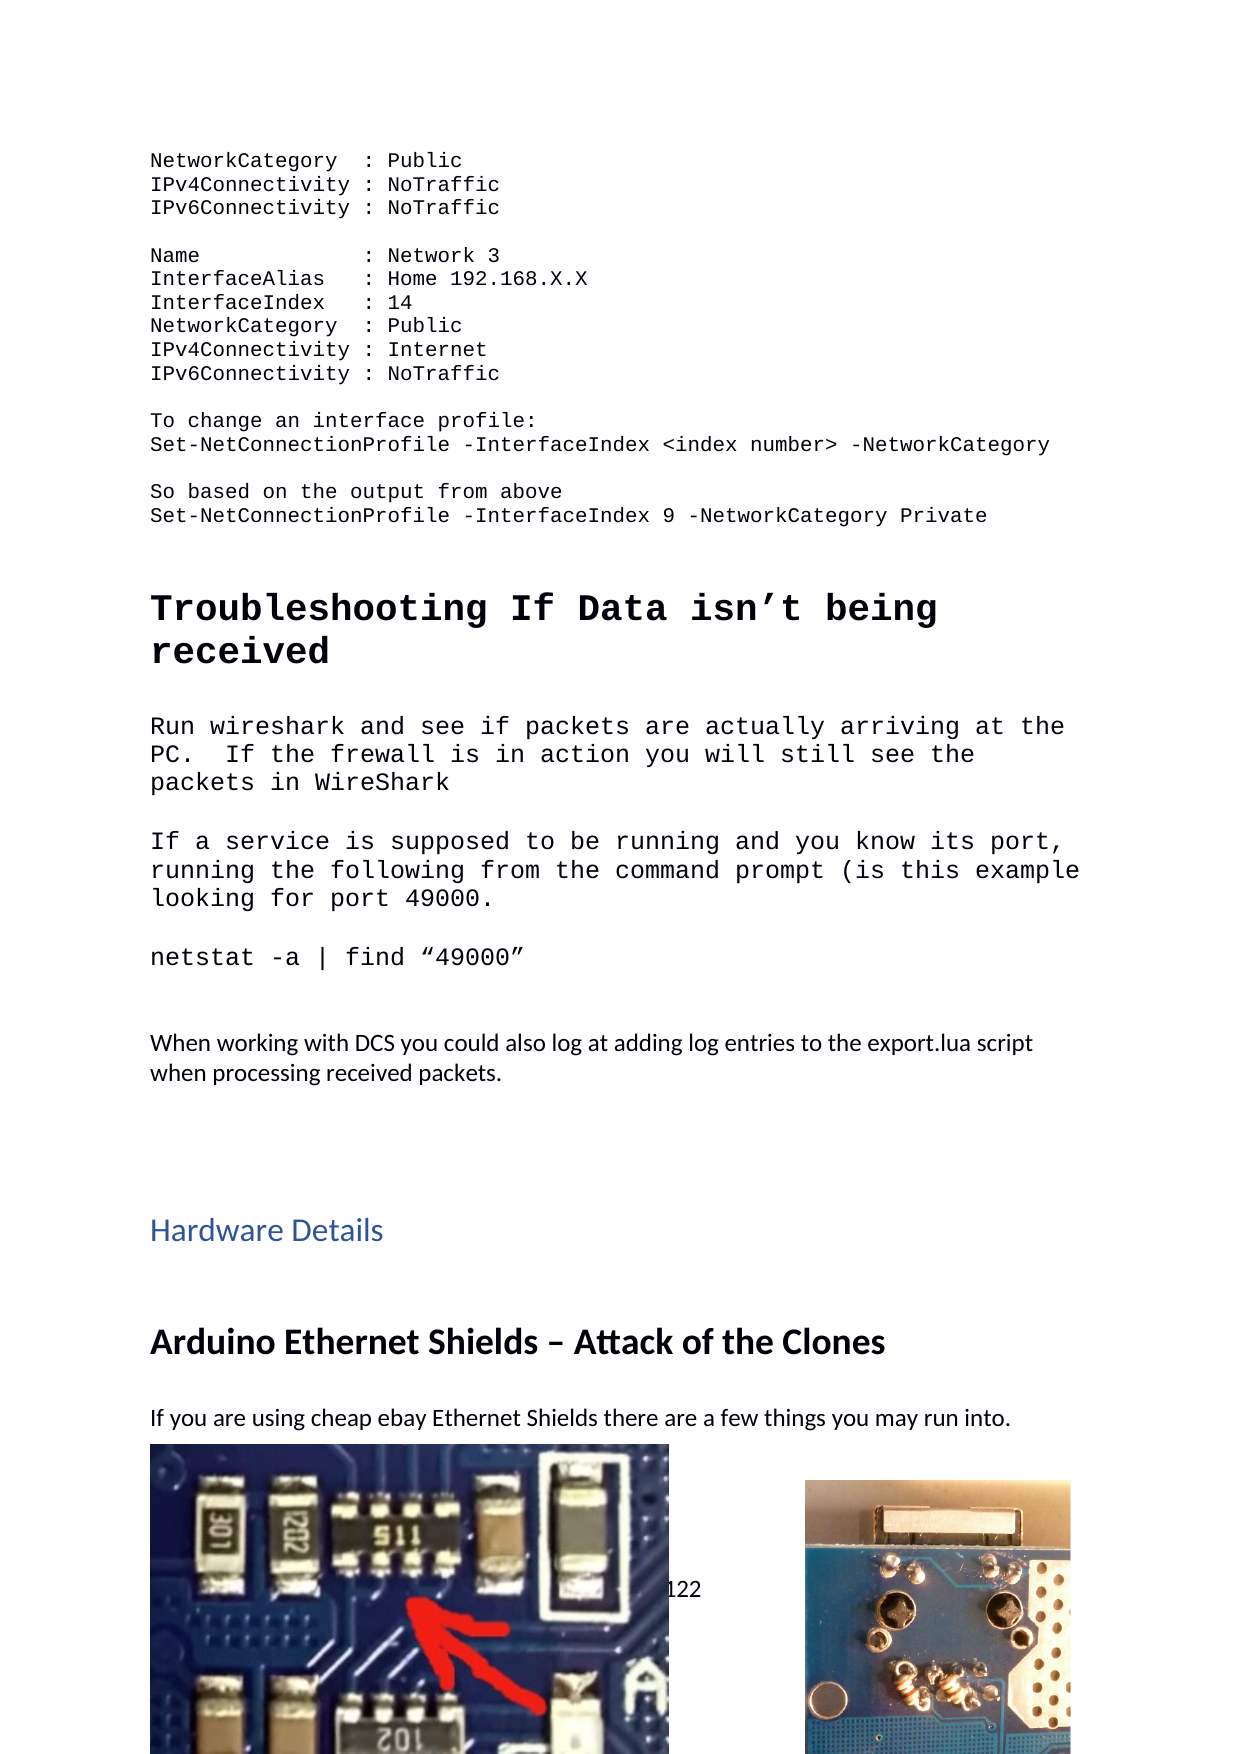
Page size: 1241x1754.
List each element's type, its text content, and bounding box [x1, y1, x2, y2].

text To change an interface profile: [150, 410, 1090, 434]
text If a service is supposed to be running and you know its port, running the following from the command prompt (is this example looking for port 49000. [150, 829, 1090, 914]
subtitle Hardware Details [150, 1209, 1090, 1250]
text Run wireshark and see if packets are actually arriving at the PC. If the frewall is in action you will still see the packets in WireShark [150, 713, 1090, 798]
text If you are using cheap ebay Ethernet Shields there are a few things you may run into. [150, 1403, 1090, 1433]
picture [150, 1444, 669, 1754]
text Set-NetConnectionProfile -InterfaceIndex <index number> -NetworkCategory [150, 434, 1090, 457]
text When working with DCS you could also log at adding log entries to the export.lua script when processing received packets. [150, 1027, 1090, 1088]
text NetworkCategory : Public [150, 316, 1090, 339]
text IPv6Connectivity : NoTraffic [150, 363, 1090, 386]
text IPv4Connectivity : Internet [150, 339, 1090, 363]
text netstat -a | find “49000” [150, 944, 1090, 973]
text IPv4Connectivity : NoTraffic [150, 174, 1090, 197]
text NetworkCategory : Public [150, 150, 1090, 174]
text So based on the output from above [150, 481, 1090, 505]
text InterfaceAlias : Home 192.168.X.X [150, 268, 1090, 292]
text Set-NetConnectionProfile -InterfaceIndex 9 -NetworkCategory Private [150, 505, 1090, 528]
text Name : Network 3 [150, 244, 1090, 268]
subtitle Arduino Ethernet Shields – Attack of the Clones [150, 1318, 1090, 1364]
subtitle Troubleshooting If Data isn’t being received [150, 589, 1090, 674]
text IPv6Connectivity : NoTraffic [150, 197, 1090, 221]
text InterfaceIndex : 14 [150, 292, 1090, 316]
